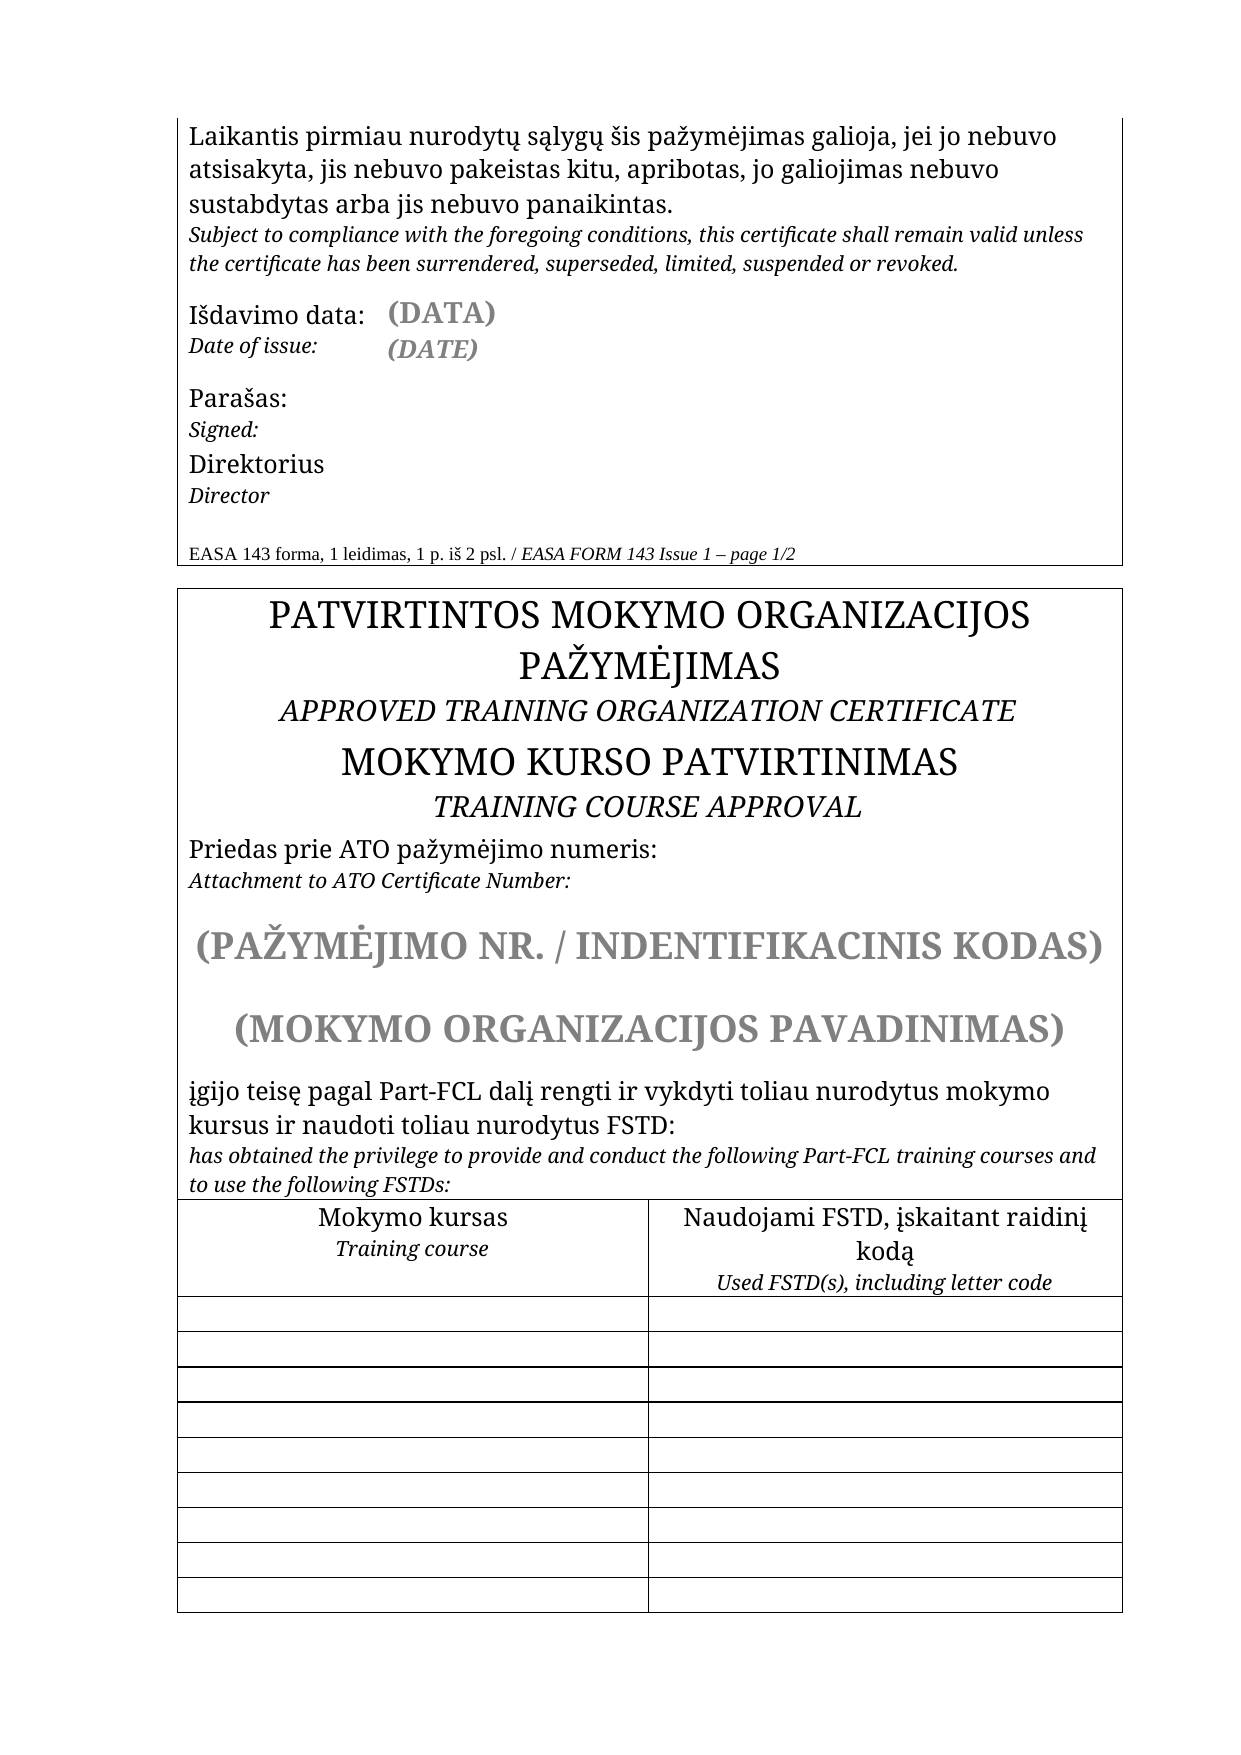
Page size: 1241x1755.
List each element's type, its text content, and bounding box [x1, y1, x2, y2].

table_cell [649, 1578, 1122, 1612]
table_header PATVIRTINTOS MOKYMO ORGANIZACIJOS PAŽYMĖJIMAS APPROVED TRAINING ORGANIZATION CERTIFICATE [178, 589, 1122, 730]
table_cell [178, 1297, 648, 1331]
table_cell MOKYMO KURSO PATVIRTINIMAS TRAINING COURSE APPROVAL [178, 730, 1122, 832]
table_cell Direktorius Director EASA 143 forma, 1 leidimas, 1 p. iš 2 psl. / EASA FORM 143 Issue 1 – page 1/2 [178, 447, 1122, 565]
table_cell Mokymo kursas Training course [178, 1200, 648, 1296]
table_cell [649, 1543, 1122, 1577]
table_cell [178, 1508, 648, 1542]
table_cell [658, 381, 1122, 447]
table_cell [649, 1438, 1122, 1472]
table_cell Išdavimo data: Date of issue: [178, 277, 376, 381]
table_cell [649, 1473, 1122, 1507]
table_cell (PAŽYMĖJIMO NR. / INDENTIFIKACINIS KODAS) [178, 894, 1122, 995]
table_cell [178, 1332, 648, 1366]
table_cell [178, 1473, 648, 1507]
table_cell [649, 1297, 1122, 1331]
table_cell [649, 1403, 1122, 1437]
table_cell Priedas prie ATO pažymėjimo numeris: Attachment to ATO Certificate Number: [178, 832, 1122, 894]
table_cell [649, 1368, 1122, 1401]
table_cell [178, 1578, 648, 1612]
table_cell [178, 1438, 648, 1472]
table_cell [178, 1543, 648, 1577]
table_cell Parašas: Signed: [178, 381, 658, 447]
table_cell Naudojami FSTD, įskaitant raidinį kodą Used FSTD(s), including letter code [649, 1200, 1122, 1296]
table_cell [178, 1368, 648, 1401]
table_cell (MOKYMO ORGANIZACIJOS PAVADINIMAS) [178, 995, 1122, 1062]
table_cell Laikantis pirmiau nurodytų sąlygų šis pažymėjimas galioja, jei jo nebuvo atsisakyta, jis nebuvo pakeistas kitu, apribotas, jo galiojimas nebuvo sustabdytas arba jis nebuvo panaikintas. Subject to compliance with the foregoing conditions, this certificate shall remain valid unless the certificate has been surrendered, superseded, limited, suspended or revoked. [178, 118, 1122, 277]
table_cell (DATA) (DATE) [376, 277, 1122, 381]
table_cell [178, 1403, 648, 1437]
table_cell [649, 1508, 1122, 1542]
table_cell [649, 1332, 1122, 1366]
table_cell įgijo teisę pagal Part-FCL dalį rengti ir vykdyti toliau nurodytus mokymo kursus ir naudoti toliau nurodytus FSTD: has obtained the privilege to provide and conduct the following Part-FCL training courses and to use the following FSTDs: [178, 1062, 1122, 1198]
